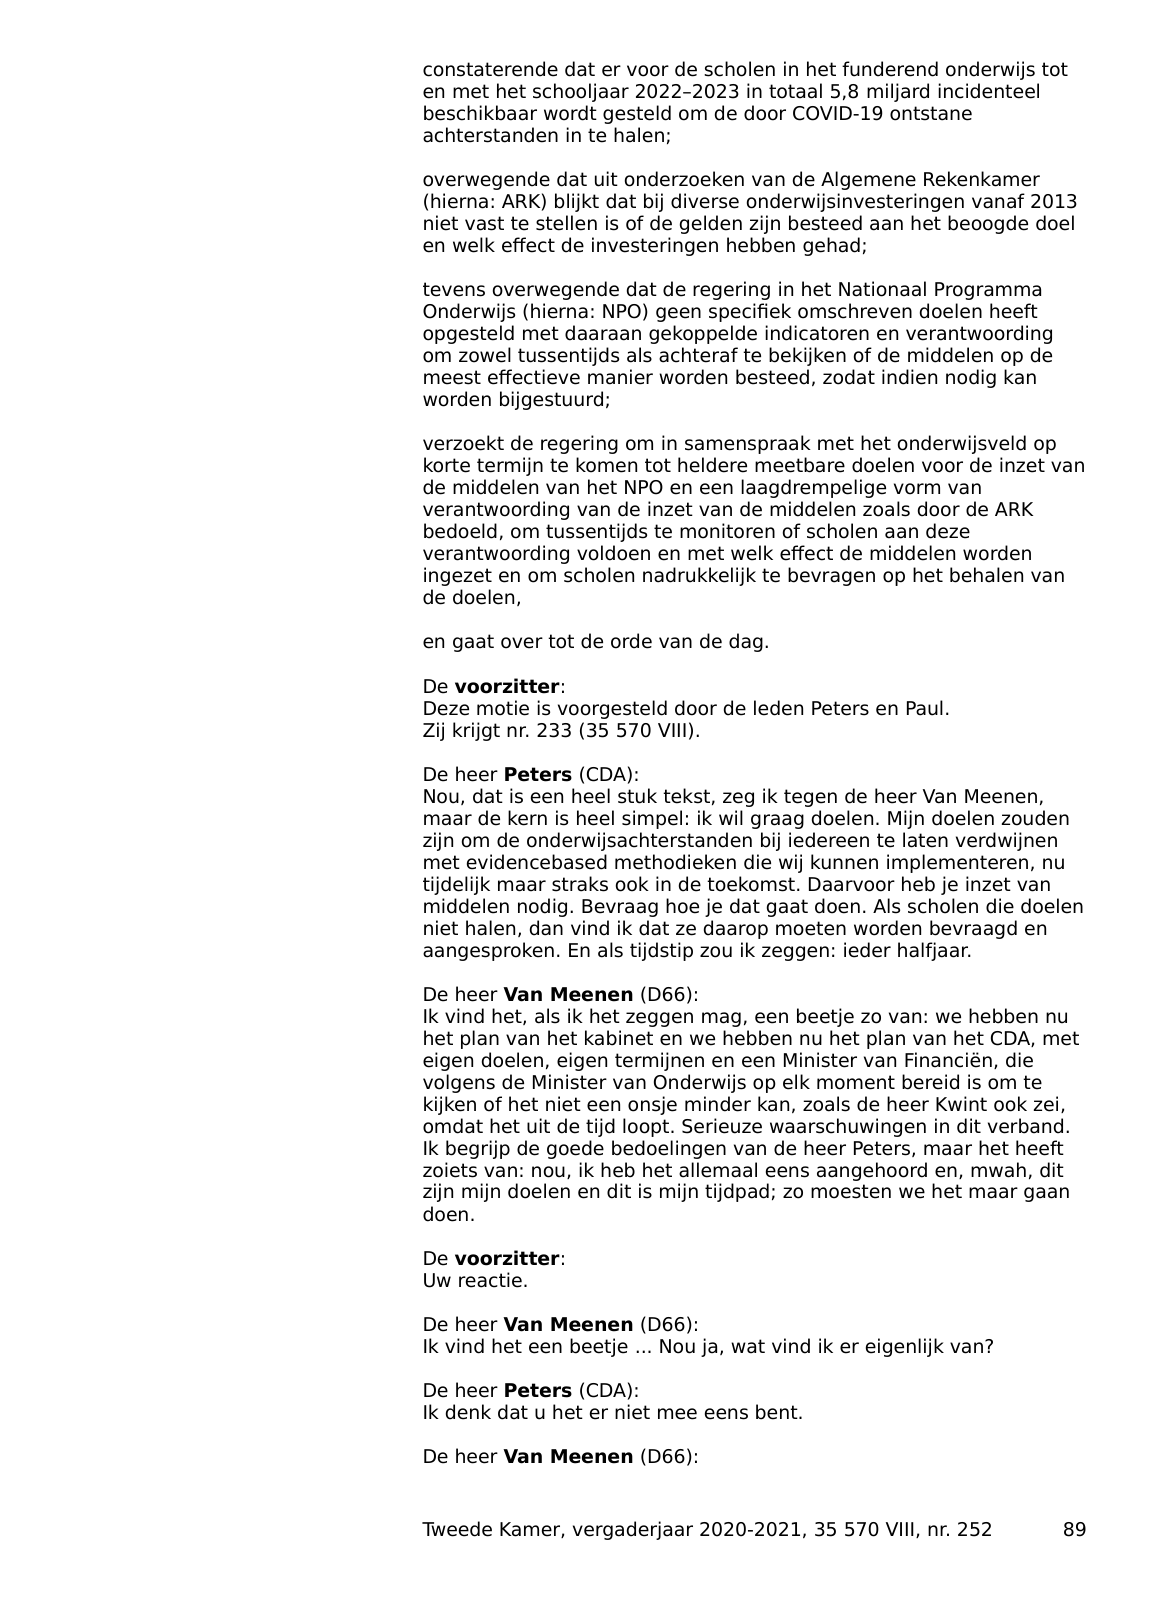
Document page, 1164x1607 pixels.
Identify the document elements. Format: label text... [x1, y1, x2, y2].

text Ik vind het een beetje ... Nou ja, wat vind ik er eigenlijk van? [422, 1336, 1087, 1358]
text Deze motie is voorgesteld door de leden Peters en Paul. [422, 697, 1087, 719]
text De heer Van Meenen (D66): [422, 1314, 1087, 1336]
text overwegende dat uit onderzoeken van de Algemene Rekenkamer (hierna: ARK) blijkt dat bij diverse onderwijsinvesteringen vanaf 2013 niet vast te stellen is of de gelden zijn besteed aan het beoogde doel en welk effect de investeringen hebben gehad; [422, 169, 1087, 257]
text De voorzitter: [422, 676, 1087, 697]
text verzoekt de regering om in samenspraak met het onderwijsveld op korte termijn te komen tot heldere meetbare doelen voor de inzet van de middelen van het NPO en een laagdrempelige vorm van verantwoording van de inzet van de middelen zoals door de ARK bedoeld, om tussentijds te monitoren of scholen aan deze verantwoording voldoen en met welk effect de middelen worden ingezet en om scholen nadrukkelijk te bevragen op het behalen van de doelen, [422, 433, 1087, 609]
text Nou, dat is een heel stuk tekst, zeg ik tegen de heer Van Meenen, maar de kern is heel simpel: ik wil graag doelen. Mijn doelen zouden zijn om de onderwijsachterstanden bij iedereen te laten verdwijnen met evidencebased methodieken die wij kunnen implementeren, nu tijdelijk maar straks ook in de toekomst. Daarvoor heb je inzet van middelen nodig. Bevraag hoe je dat gaat doen. Als scholen die doelen niet halen, dan vind ik dat ze daarop moeten worden bevraagd en aangesproken. En als tijdstip zou ik zeggen: ieder halfjaar. [422, 786, 1087, 961]
text Ik denk dat u het er niet mee eens bent. [422, 1402, 1087, 1424]
text De heer Peters (CDA): [422, 1380, 1087, 1402]
text constaterende dat er voor de scholen in het funderend onderwijs tot en met het schooljaar 2022–2023 in totaal 5,8 miljard incidenteel beschikbaar wordt gesteld om de door COVID-19 ontstane achterstanden in te halen; [422, 59, 1087, 147]
text Zij krijgt nr. 233 (35 570 VIII). [422, 719, 1087, 741]
text en gaat over tot de orde van de dag. [422, 631, 1087, 653]
text Ik vind het, als ik het zeggen mag, een beetje zo van: we hebben nu het plan van het kabinet en we hebben nu het plan van het CDA, met eigen doelen, eigen termijnen en een Minister van Financiën, die volgens de Minister van Onderwijs op elk moment bereid is om te kijken of het niet een onsje minder kan, zoals de heer Kwint ook zei, omdat het uit de tijd loopt. Serieuze waarschuwingen in dit verband. Ik begrijp de goede bedoelingen van de heer Peters, maar het heeft zoiets van: nou, ik heb het allemaal eens aangehoord en, mwah, dit zijn mijn doelen en dit is mijn tijdpad; zo moesten we het maar gaan doen. [422, 1006, 1087, 1225]
text Uw reactie. [422, 1269, 1087, 1292]
text De heer Van Meenen (D66): [422, 984, 1087, 1006]
text De heer Van Meenen (D66): [422, 1446, 1087, 1468]
text tevens overwegende dat de regering in het Nationaal Programma Onderwijs (hierna: NPO) geen specifiek omschreven doelen heeft opgesteld met daaraan gekoppelde indicatoren en verantwoording om zowel tussentijds als achteraf te bekijken of de middelen op de meest effectieve manier worden besteed, zodat indien nodig kan worden bijgestuurd; [422, 279, 1087, 411]
text De voorzitter: [422, 1248, 1087, 1269]
text De heer Peters (CDA): [422, 764, 1087, 786]
